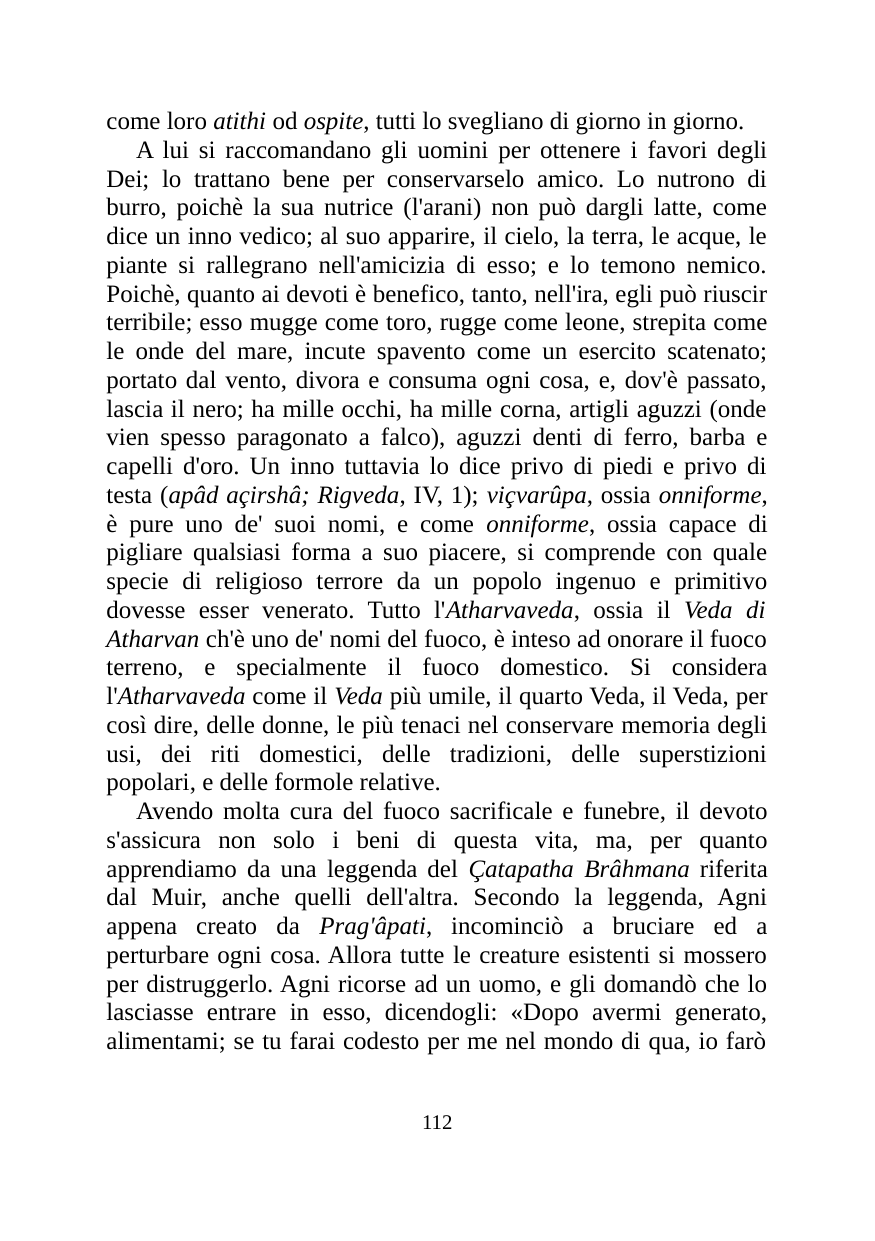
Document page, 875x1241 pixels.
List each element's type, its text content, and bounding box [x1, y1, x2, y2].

text come loro atithi od ospite, tutti lo svegliano di giorno in giorno. [106, 106, 768, 135]
text Avendo molta cura del fuoco sacrificale e funebre, il devoto s'assicura non solo i beni di questa vita, ma, per quanto apprendiamo da una leggenda del Çatapatha Brâhmana riferita dal Muir, anche quelli dell'altra. Secondo la leggenda, Agni appena creato da Prag'âpati, incominciò a bruciare ed a perturbare ogni cosa. Allora tutte le creature esistenti si mossero per distruggerlo. Agni ricorse ad un uomo, e gli domandò che lo lasciasse entrare in esso, dicendogli: «Dopo avermi generato, alimentami; se tu farai codesto per me nel mondo di qua, io farò [106, 796, 768, 1055]
text A lui si raccomandano gli uomini per ottenere i favori degli Dei; lo trattano bene per conservarselo amico. Lo nutrono di burro, poichè la sua nutrice (l'arani) non può dargli latte, come dice un inno vedico; al suo apparire, il cielo, la terra, le acque, le piante si rallegrano nell'amicizia di esso; e lo temono nemico. Poichè, quanto ai devoti è benefico, tanto, nell'ira, egli può riuscir terribile; esso mugge come toro, rugge come leone, strepita come le onde del mare, incute spavento come un esercito scatenato; portato dal vento, divora e consuma ogni cosa, e, dov'è passato, lascia il nero; ha mille occhi, ha mille corna, artigli aguzzi (onde vien spesso paragonato a falco), aguzzi denti di ferro, barba e capelli d'oro. Un inno tuttavia lo dice privo di piedi e privo di testa (apâd açirshâ; Rigveda, IV, 1); viçvarûpa, ossia onniforme, è pure uno de' suoi nomi, e come onniforme, ossia capace di pigliare qualsiasi forma a suo piacere, si comprende con quale specie di religioso terrore da un popolo ingenuo e primitivo dovesse esser venerato. Tutto l'Atharvaveda, ossia il Veda di Atharvan ch'è uno de' nomi del fuoco, è inteso ad onorare il fuoco terreno, e specialmente il fuoco domestico. Si considera l'Atharvaveda come il Veda più umile, il quarto Veda, il Veda, per così dire, delle donne, le più tenaci nel conservare memoria degli usi, dei riti domestici, delle tradizioni, delle superstizioni popolari, e delle formole relative. [106, 135, 768, 796]
